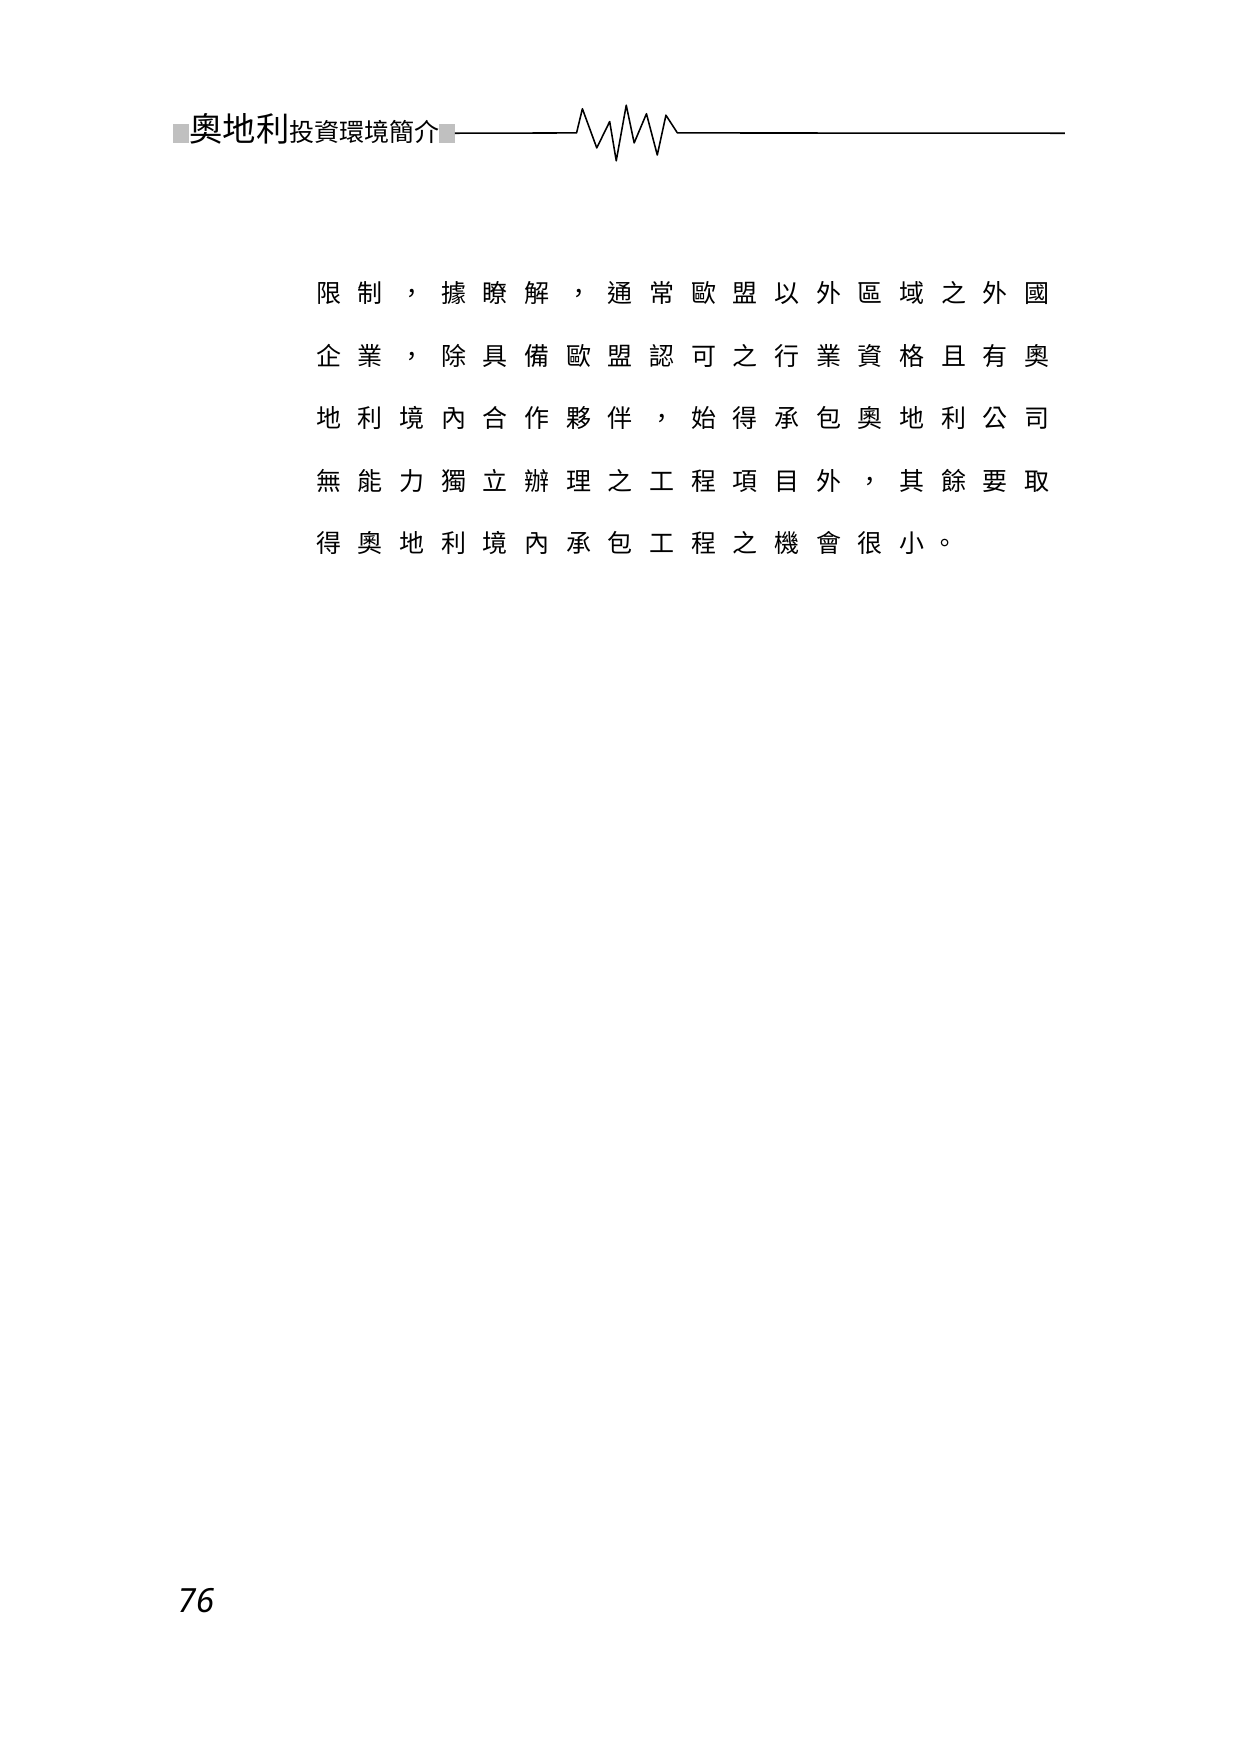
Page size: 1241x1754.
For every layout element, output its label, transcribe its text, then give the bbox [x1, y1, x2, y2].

text 限制，據瞭解，通常歐盟以外區域之外國企業，除具備歐盟認可之行業資格且有奧地利境內合作夥伴，始得承包奧地利公司無能力獨立辦理之工程項目外，其餘要取得奧地利境內承包工程之機會很小。 [281, 250, 1058, 563]
